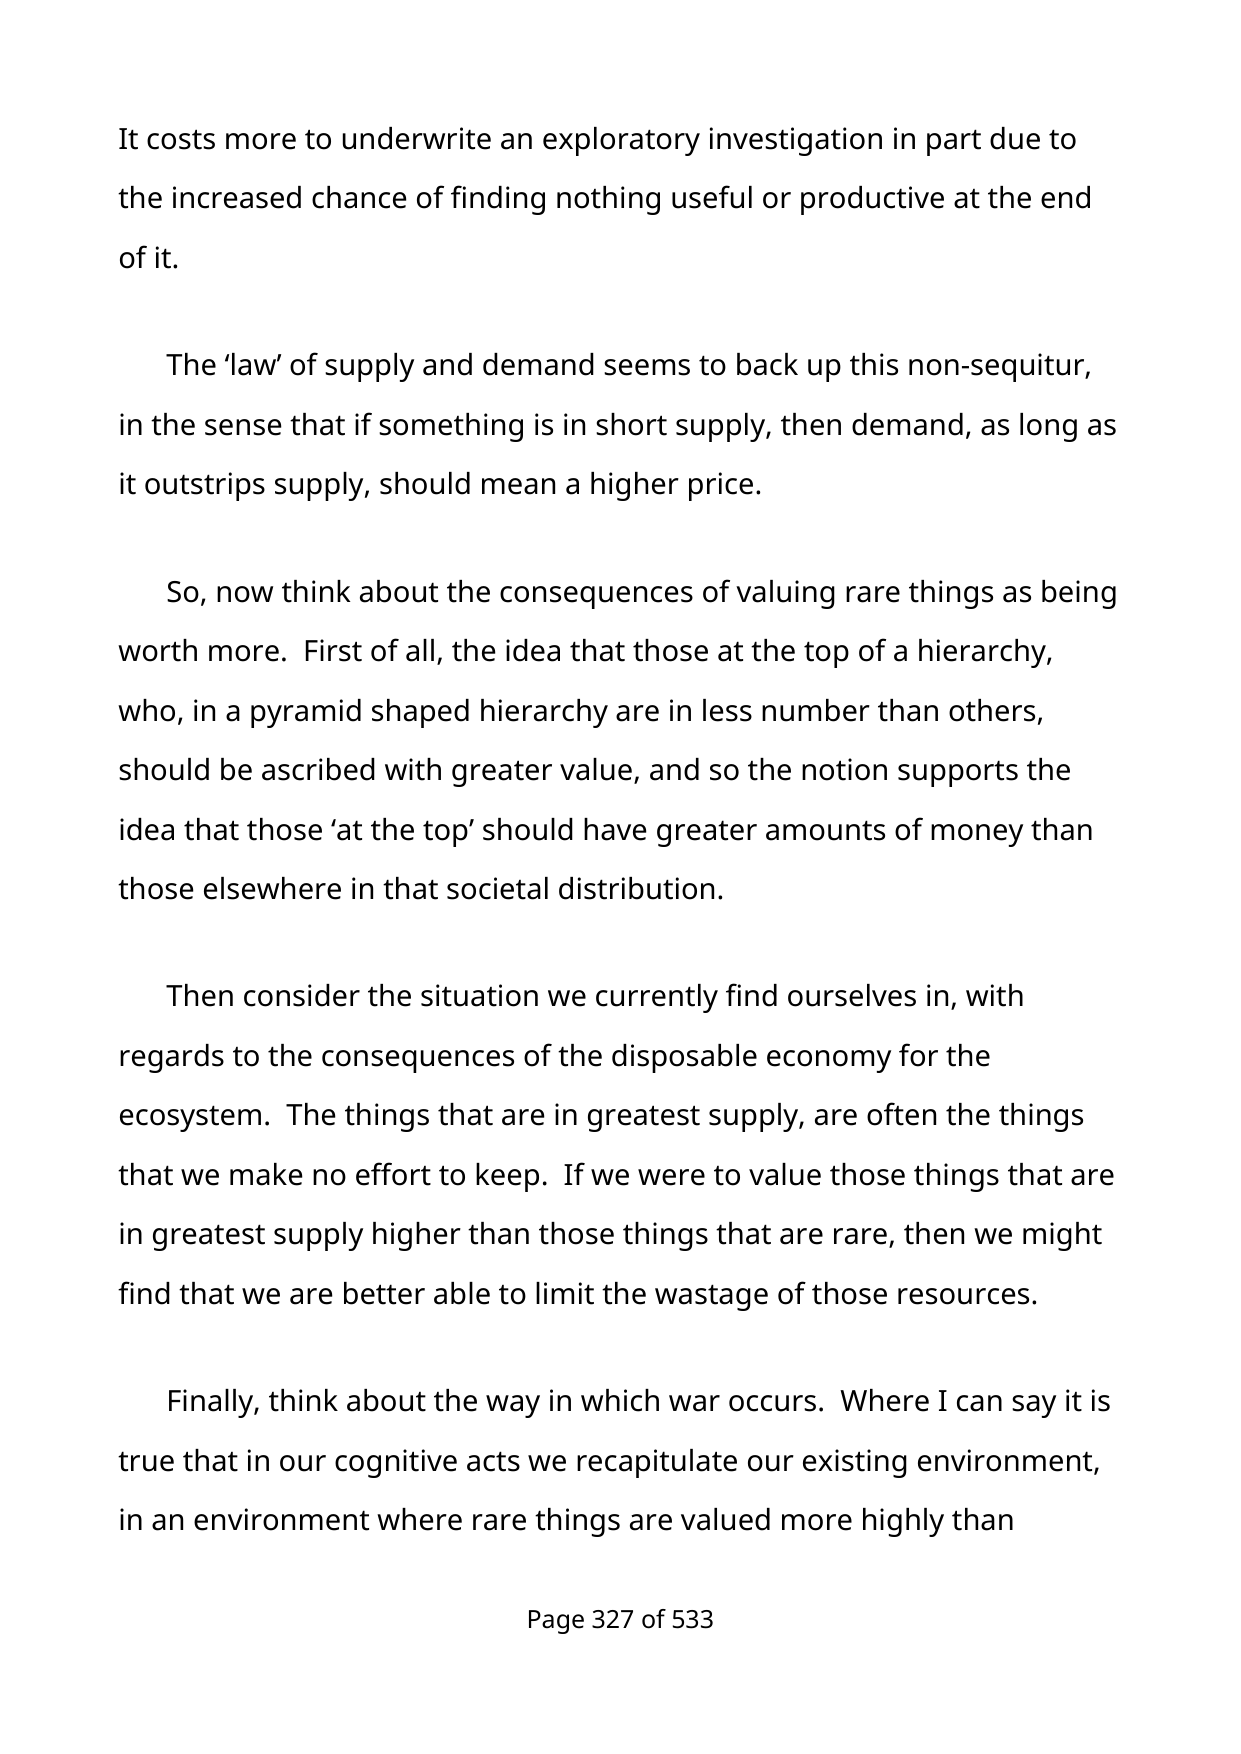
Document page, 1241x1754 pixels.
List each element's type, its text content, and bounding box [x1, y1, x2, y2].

text Then consider the situation we currently find ourselves in, with regards to the consequences of the disposable economy for the ecosystem. The things that are in greatest supply, are often the things that we make no effort to keep. If we were to value those things that are in greatest supply higher than those things that are rare, then we might find that we are better able to limit the wastage of those resources. [118, 976, 1122, 1313]
text So, now think about the consequences of valuing rare things as being worth more. First of all, the idea that those at the top of a hierarchy, who, in a pyramid shaped hierarchy are in less number than others, should be ascribed with greater value, and so the notion supports the idea that those ‘at the top’ should have greater amounts of money than those elsewhere in that societal distribution. [118, 571, 1122, 908]
text It costs more to underwrite an exploratory investigation in part due to the increased chance of finding nothing useful or productive at the end of it. [118, 118, 1122, 277]
text The ‘law’ of supply and demand seems to back up this non-sequitur, in the sense that if something is in short supply, then demand, as long as it outstrips supply, should mean a higher price. [118, 344, 1122, 503]
text Finally, think about the way in which war occurs. Where I can say it is true that in our cognitive acts we recapitulate our existing environment, in an environment where rare things are valued more highly than [118, 1380, 1122, 1539]
